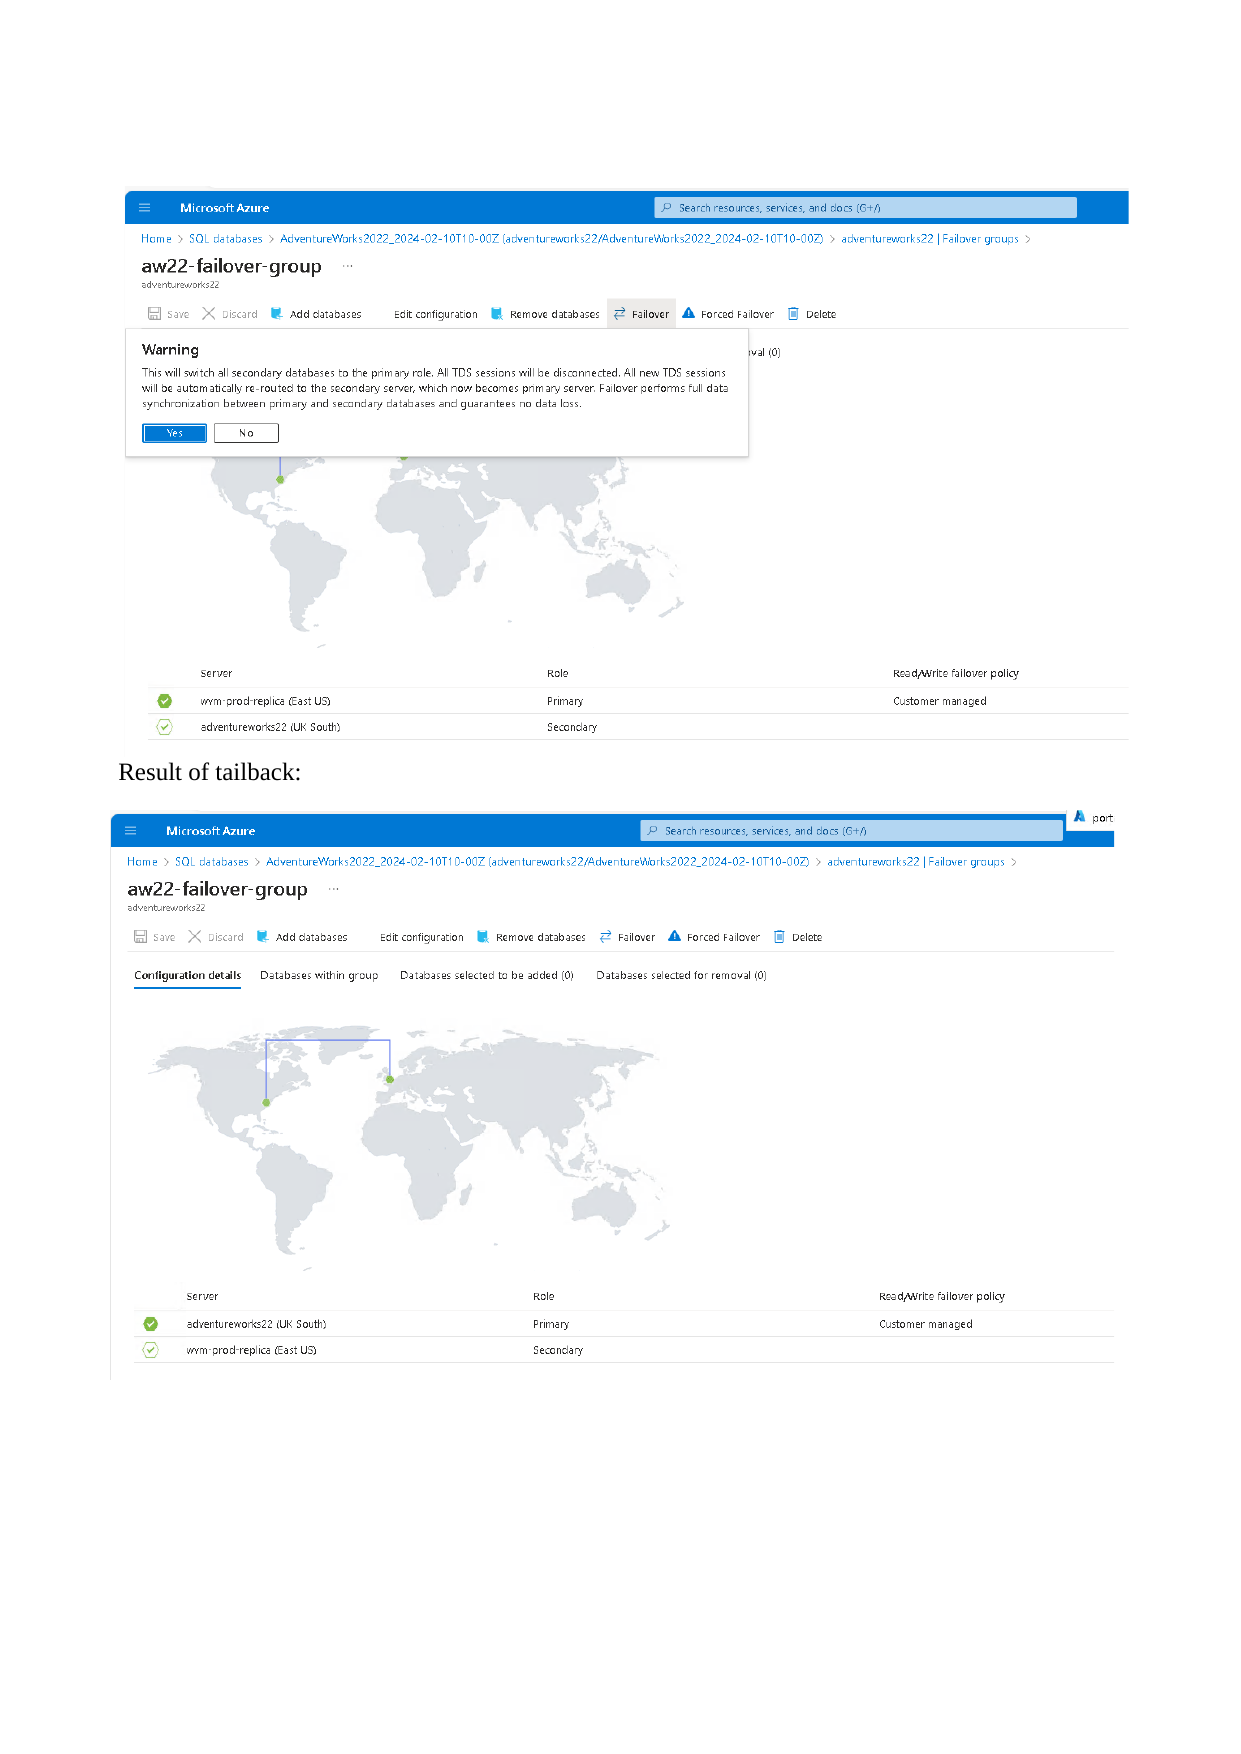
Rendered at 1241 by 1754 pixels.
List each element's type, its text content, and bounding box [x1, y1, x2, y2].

picture [110, 810, 1115, 1380]
picture [124, 186, 1129, 757]
text Result of tailback: [118, 118, 1122, 1437]
